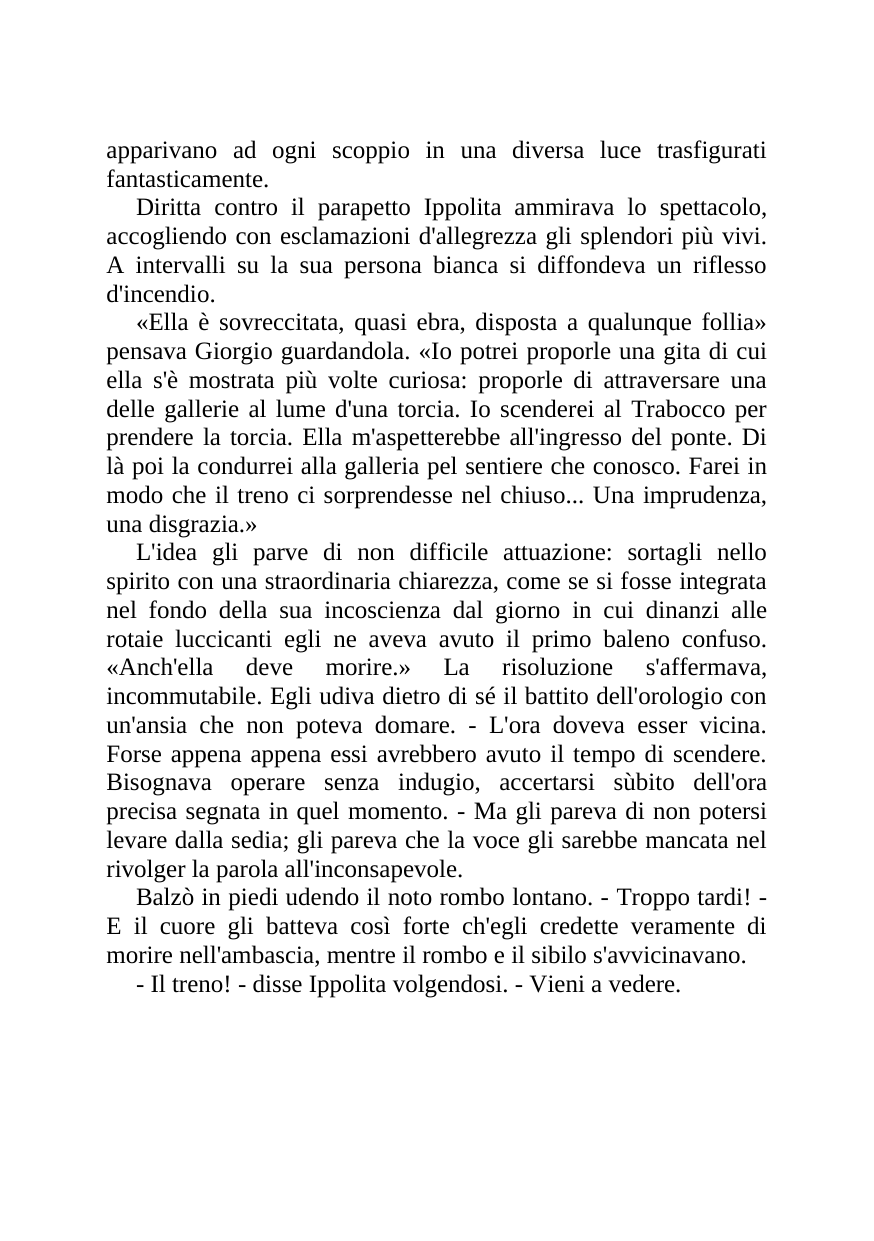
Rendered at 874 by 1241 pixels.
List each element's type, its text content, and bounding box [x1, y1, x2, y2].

text - Il treno! - disse Ippolita volgendosi. - Vieni a vedere. [106, 969, 768, 997]
text L'idea gli parve di non difficile attuazione: sortagli nello spirito con una straordinaria chiarezza, come se si fosse integrata nel fondo della sua incoscienza dal giorno in cui dinanzi alle rotaie luccicanti egli ne aveva avuto il primo baleno confuso. «Anch'ella deve morire.» La risoluzione s'affermava, incommutabile. Egli udiva dietro di sé il battito dell'orologio con un'ansia che non poteva domare. - L'ora doveva esser vicina. Forse appena appena essi avrebbero avuto il tempo di scendere. Bisognava operare senza indugio, accertarsi sùbito dell'ora precisa segnata in quel momento. - Ma gli pareva di non potersi levare dalla sedia; gli pareva che la voce gli sarebbe mancata nel rivolger la parola all'inconsapevole. [106, 537, 768, 882]
text «Ella è sovreccitata, quasi ebra, disposta a qualunque follia» pensava Giorgio guardandola. «Io potrei proporle una gita di cui ella s'è mostrata più volte curiosa: proporle di attraversare una delle gallerie al lume d'una torcia. Io scenderei al Trabocco per prendere la torcia. Ella m'aspetterebbe all'ingresso del ponte. Di là poi la condurrei alla galleria pel sentiere che conosco. Farei in modo che il treno ci sorprendesse nel chiuso... Una imprudenza, una disgrazia.» [106, 307, 768, 537]
text Balzò in piedi udendo il noto rombo lontano. - Troppo tardi! - E il cuore gli batteva così forte ch'egli credette veramente di morire nell'ambascia, mentre il rombo e il sibilo s'avvicinavano. [106, 882, 768, 969]
text apparivano ad ogni scoppio in una diversa luce trasfigurati fantasticamente. [106, 135, 768, 192]
text Diritta contro il parapetto Ippolita ammirava lo spettacolo, accogliendo con esclamazioni d'allegrezza gli splendori più vivi. A intervalli su la sua persona bianca si diffondeva un riflesso d'incendio. [106, 192, 768, 307]
